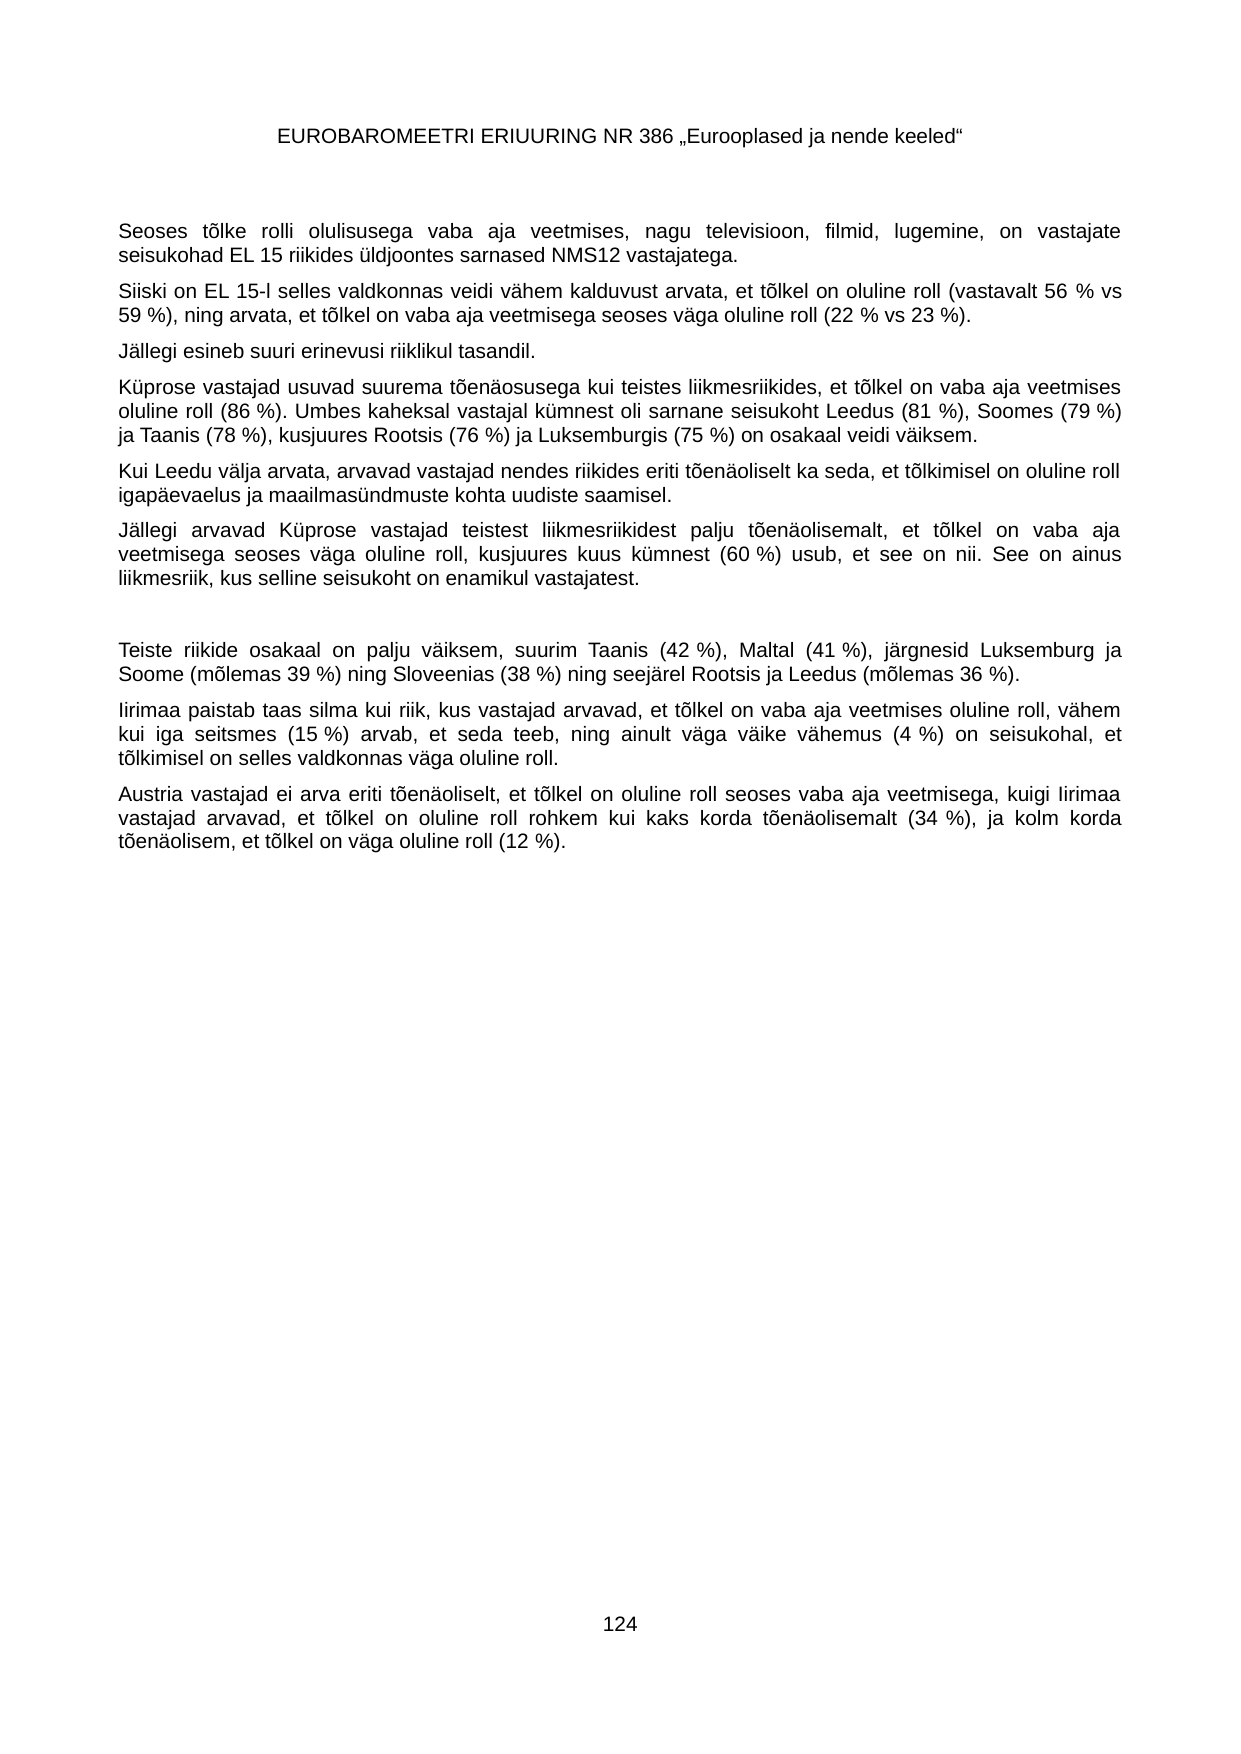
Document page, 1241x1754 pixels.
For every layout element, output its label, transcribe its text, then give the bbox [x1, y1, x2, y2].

text Teiste riikide osakaal on palju väiksem, suurim Taanis (42 %), Maltal (41 %), järgnesid Luksemburg ja Soome (mõlemas 39 %) ning Sloveenias (38 %) ning seejärel Rootsis ja Leedus (mõlemas 36 %). [118, 638, 1122, 686]
text Seoses tõlke rolli olulisusega vaba aja veetmises, nagu televisioon, filmid, lugemine, on vastajate seisukohad EL 15 riikides üldjoontes sarnased NMS12 vastajatega. [118, 219, 1122, 267]
text Austria vastajad ei arva eriti tõenäoliselt, et tõlkel on oluline roll seoses vaba aja veetmisega, kuigi Iirimaa vastajad arvavad, et tõlkel on oluline roll rohkem kui kaks korda tõenäolisemalt (34 %), ja kolm korda tõenäolisem, et tõlkel on väga oluline roll (12 %). [118, 781, 1122, 853]
text Jällegi esineb suuri erinevusi riiklikul tasandil. [118, 339, 1122, 363]
text Küprose vastajad usuvad suurema tõenäosusega kui teistes liikmesriikides, et tõlkel on vaba aja veetmises oluline roll (86 %). Umbes kaheksal vastajal kümnest oli sarnane seisukoht Leedus (81 %), Soomes (79 %) ja Taanis (78 %), kusjuures Rootsis (76 %) ja Luksemburgis (75 %) on osakaal veidi väiksem. [118, 375, 1122, 447]
text Siiski on EL 15-l selles valdkonnas veidi vähem kalduvust arvata, et tõlkel on oluline roll (vastavalt 56 % vs 59 %), ning arvata, et tõlkel on vaba aja veetmisega seoses väga oluline roll (22 % vs 23 %). [118, 279, 1122, 327]
text Kui Leedu välja arvata, arvavad vastajad nendes riikides eriti tõenäoliselt ka seda, et tõlkimisel on oluline roll igapäevaelus ja maailmasündmuste kohta uudiste saamisel. [118, 458, 1122, 506]
text Iirimaa paistab taas silma kui riik, kus vastajad arvavad, et tõlkel on vaba aja veetmises oluline roll, vähem kui iga seitsmes (15 %) arvab, et seda teeb, ning ainult väga väike vähemus (4 %) on seisukohal, et tõlkimisel on selles valdkonnas väga oluline roll. [118, 698, 1122, 769]
text Jällegi arvavad Küprose vastajad teistest liikmesriikidest palju tõenäolisemalt, et tõlkel on vaba aja veetmisega seoses väga oluline roll, kusjuures kuus kümnest (60 %) usub, et see on nii. See on ainus liikmesriik, kus selline seisukoht on enamikul vastajatest. [118, 518, 1122, 590]
